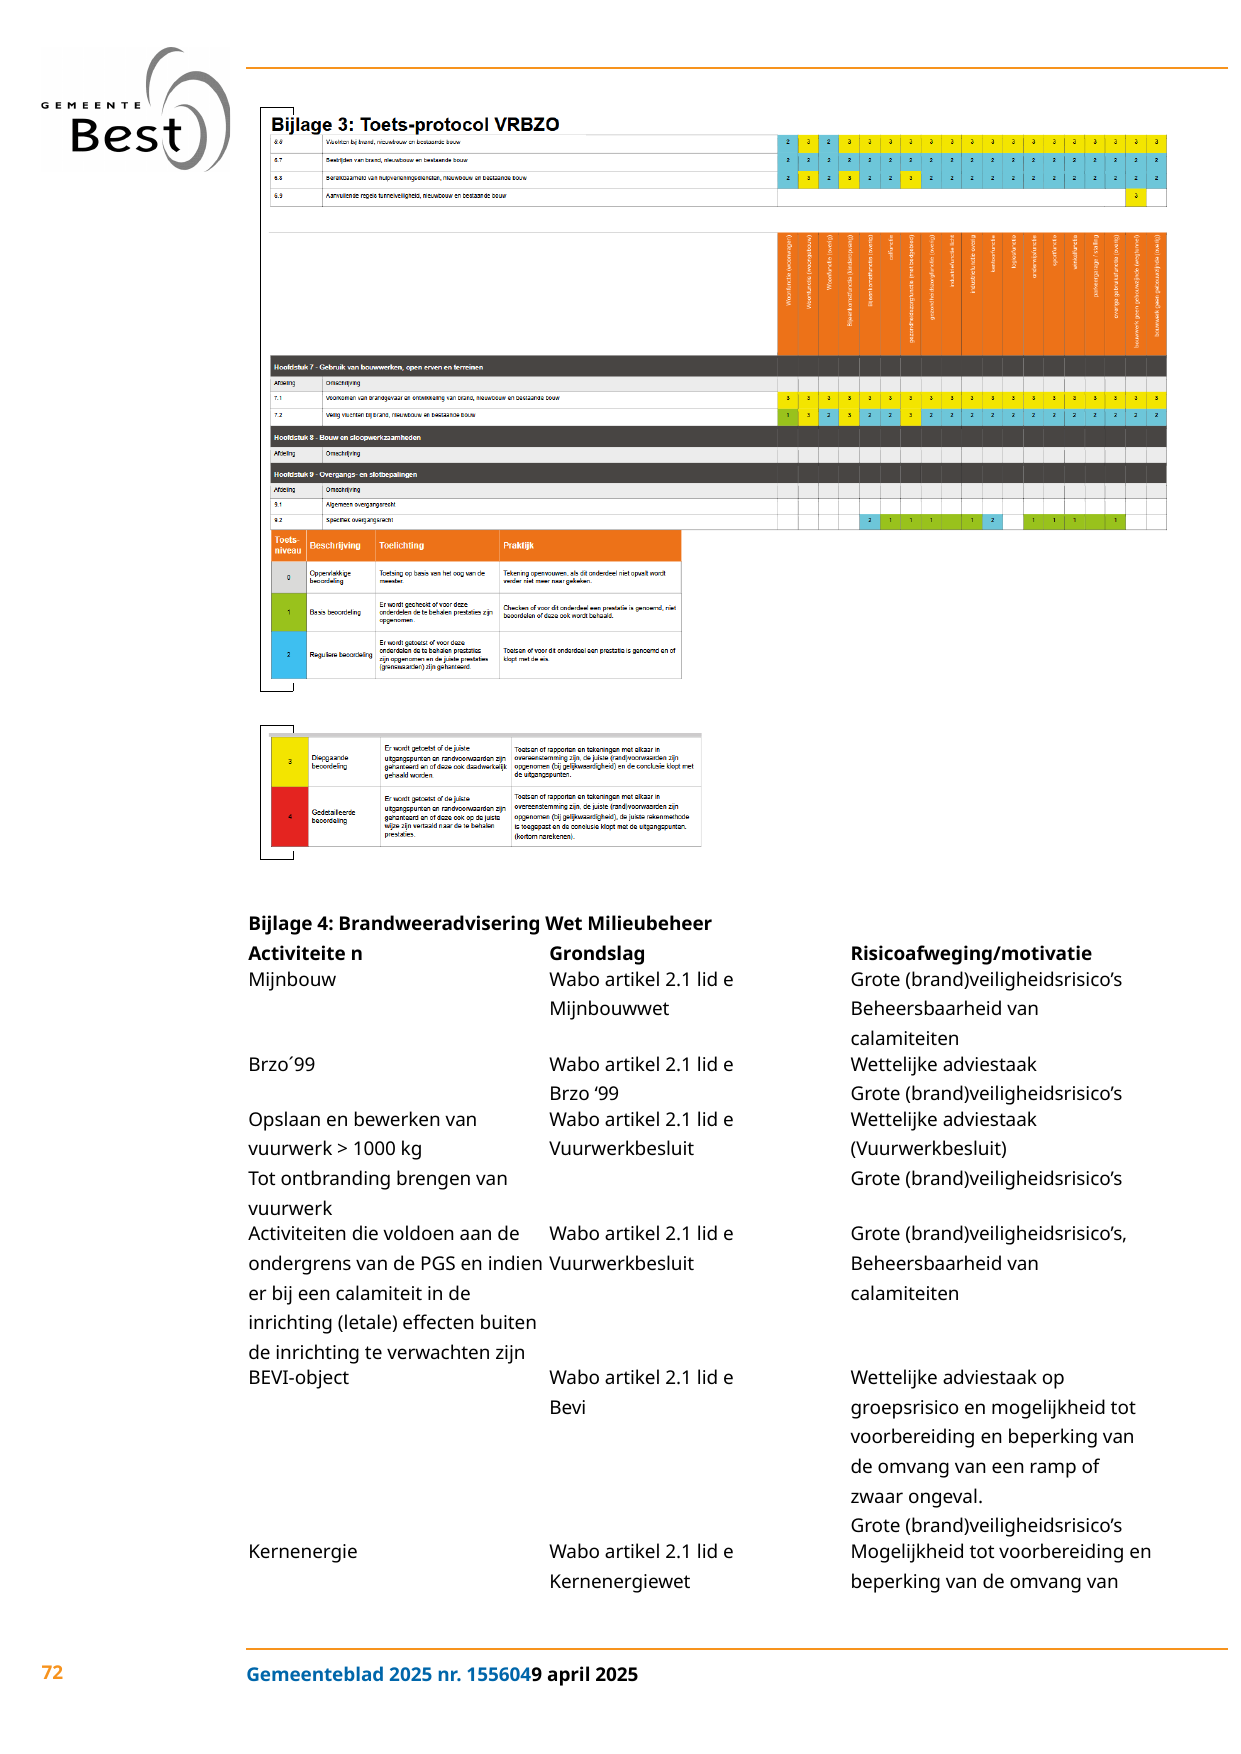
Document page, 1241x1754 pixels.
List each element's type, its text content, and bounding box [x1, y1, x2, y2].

table_cell Wabo artikel 2.1 lid e Kernenergiewet [549, 1538, 850, 1593]
table_cell Mogelijkheid tot voorbereiding en beperking van de omvang van [850, 1538, 1152, 1593]
text Bijlage 4: Brandweeradvisering Wet Milieubeheer [248, 910, 1152, 936]
picture [268, 733, 702, 851]
table_cell Wettelijke adviestaak (Vuurwerkbesluit) Grote (brand)veiligheidsrisico’s [850, 1106, 1152, 1221]
table_cell BEVI-object [248, 1365, 549, 1538]
table_header Risicoafweging/motivatie [850, 940, 1152, 966]
table_cell Wettelijke adviestaak Grote (brand)veiligheidsrisico’s [850, 1051, 1152, 1106]
table_cell Wabo artikel 2.1 lid e Vuurwerkbesluit [549, 1106, 850, 1221]
table_cell Wabo artikel 2.1 lid e Bevi [549, 1365, 850, 1538]
picture [268, 115, 1173, 683]
table_header Activiteite n [248, 940, 549, 966]
table_cell Activiteiten die voldoen aan de ondergrens van de PGS en indien er bij een calamiteit in de inrichting (letale) effecten buiten de inrichting te verwachten zijn [248, 1221, 549, 1364]
table_cell Wettelijke adviestaak op groepsrisico en mogelijkheid tot voorbereiding en beperking van de omvang van een ramp of zwaar ongeval. Grote (brand)veiligheidsrisico’s [850, 1365, 1152, 1538]
table_cell Brzo´99 [248, 1051, 549, 1106]
table_cell Grote (brand)veiligheidsrisico’s, Beheersbaarheid van calamiteiten [850, 1221, 1152, 1364]
table_cell Wabo artikel 2.1 lid e Vuurwerkbesluit [549, 1221, 850, 1364]
picture [41, 47, 231, 172]
table_cell Opslaan en bewerken van vuurwerk > 1000 kg Tot ontbranding brengen van vuurwerk [248, 1106, 549, 1221]
table_cell Kernenergie [248, 1538, 549, 1593]
table_cell Wabo artikel 2.1 lid e Mijnbouwwet [549, 966, 850, 1051]
table_header Grondslag [549, 940, 850, 966]
table_cell Wabo artikel 2.1 lid e Brzo ‘99 [549, 1051, 850, 1106]
table_cell Mijnbouw [248, 966, 549, 1051]
table_cell Grote (brand)veiligheidsrisico’s Beheersbaarheid van calamiteiten [850, 966, 1152, 1051]
